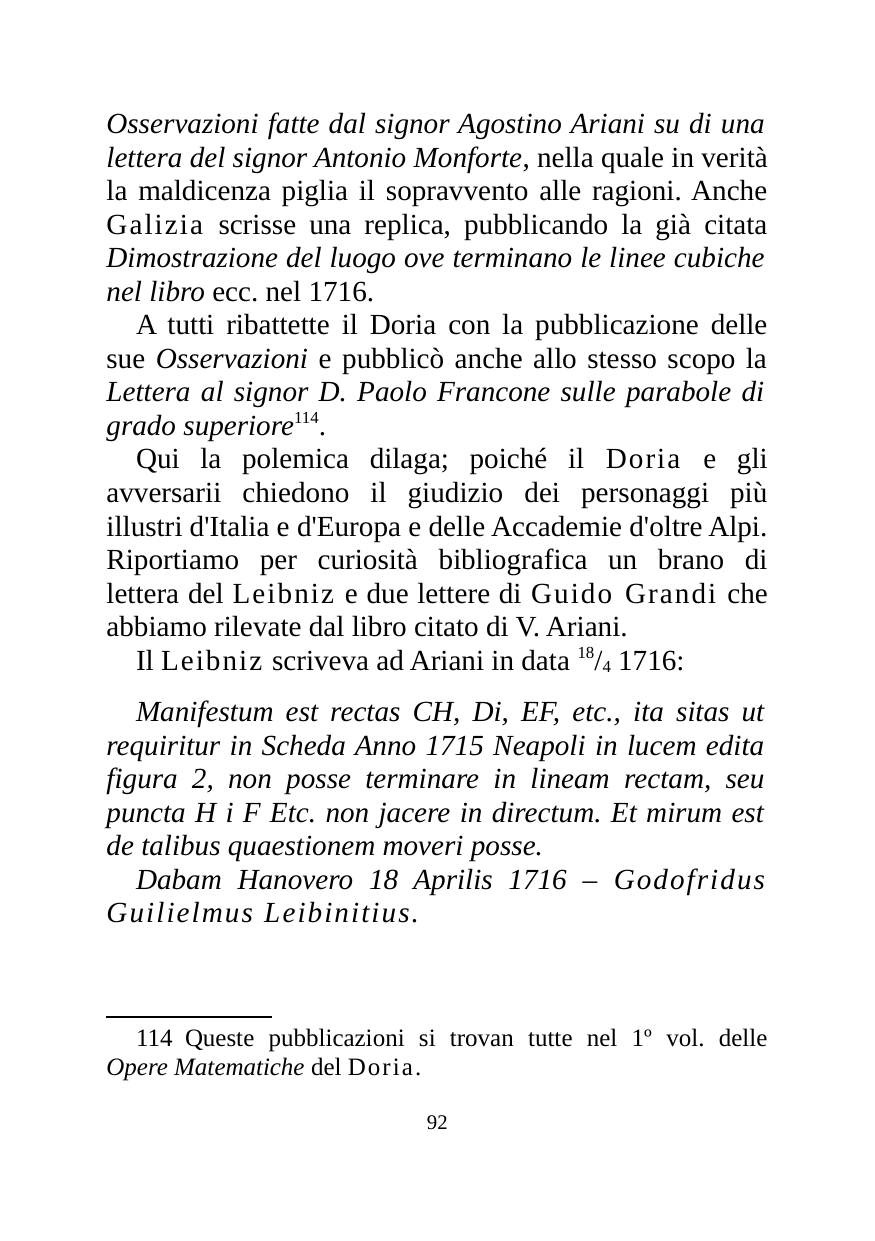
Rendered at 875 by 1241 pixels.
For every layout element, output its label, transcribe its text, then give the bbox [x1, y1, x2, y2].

text Osservazioni fatte dal signor Agostino Ariani su di una lettera del signor Antonio Monforte, nella quale in verità la maldicenza piglia il sopravvento alle ragioni. Anche Galizia scrisse una replica, pubblicando la già citata Dimostrazione del luogo ove terminano le linee cubiche nel libro ecc. nel 1716. [106, 106, 768, 307]
text Dabam Hanovero 18 Aprilis 1716 – Godofridus Guilielmus Leibinitius. [106, 862, 768, 929]
text Queste pubblicazioni si trovan tutte nel 1º vol. delle Opere Matematiche del Doria. [106, 1023, 768, 1080]
text Il Leibniz scriveva ad Ariani in data 18/4 1716: [106, 643, 768, 676]
text A tutti ribattette il Doria con la pubblicazione delle sue Osservazioni e pubblicò anche allo stesso scopo la Lettera al signor D. Paolo Francone sulle parabole di grado superiore. [106, 307, 768, 442]
text Qui la polemica dilaga; poiché il Doria e gli avversarii chiedono il giudizio dei personaggi più illustri d'Italia e d'Europa e delle Accademie d'oltre Alpi. Riportiamo per curiosità bibliografica un brano di lettera del Leibniz e due lettere di Guido Grandi che abbiamo rilevate dal libro citato di V. Ariani. [106, 442, 768, 643]
text Manifestum est rectas CH, Di, EF, etc., ita sitas ut requiritur in Scheda Anno 1715 Neapoli in lucem edita figura 2, non posse terminare in lineam rectam, seu puncta H i F Etc. non jacere in directum. Et mirum est de talibus quaestionem moveri posse. [106, 694, 768, 862]
